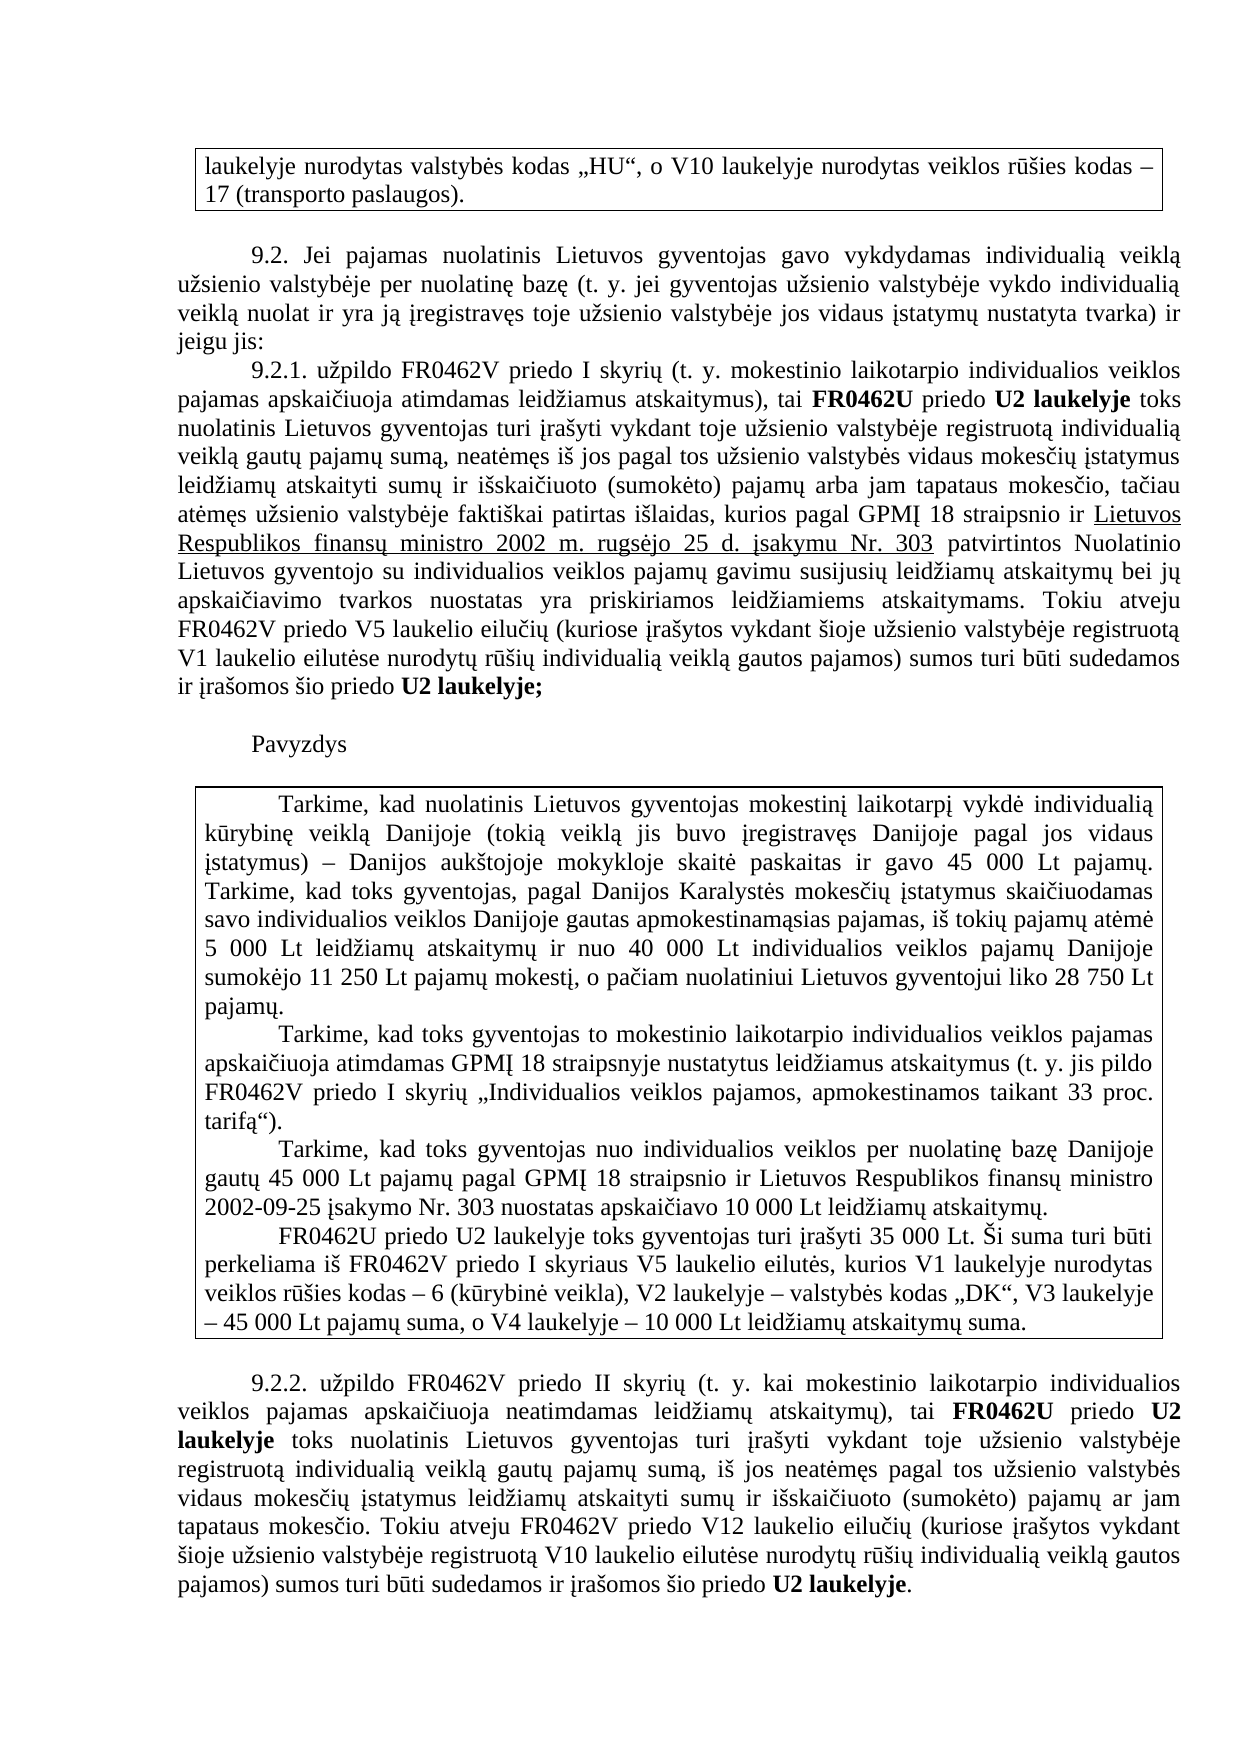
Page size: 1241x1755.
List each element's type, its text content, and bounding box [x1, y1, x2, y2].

text Tarkime, kad toks gyventojas to mokestinio laikotarpio individualios veiklos pajamas apskaičiuoja atimdamas GPMĮ 18 straipsnyje nustatytus leidžiamus atskaitymus (t. y. jis pildo FR0462V priedo I skyrių „Individualios veiklos pajamos, apmokestinamos taikant 33 proc. tarifą“). [196, 1016, 1162, 1131]
text 9.2.2. užpildo FR0462V priedo II skyrių (t. y. kai mokestinio laikotarpio individualios veiklos pajamas apskaičiuoja neatimdamas leidžiamų atskaitymų), tai FR0462U priedo U2 laukelyje toks nuolatinis Lietuvos gyventojas turi įrašyti vykdant toje užsienio valstybėje registruotą individualią veiklą gautų pajamų sumą, iš jos neatėmęs pagal tos užsienio valstybės vidaus mokesčių įstatymus leidžiamų atskaityti sumų ir išskaičiuoto (sumokėto) pajamų ar jam tapataus mokesčio. Tokiu atveju FR0462V priedo V12 laukelio eilučių (kuriose įrašytos vykdant šioje užsienio valstybėje registruotą V10 laukelio eilutėse nurodytų rūšių individualią veiklą gautos pajamos) sumos turi būti sudedamos ir įrašomos šio priedo U2 laukelyje. [177, 1368, 1181, 1598]
text Tarkime, kad toks gyventojas nuo individualios veiklos per nuolatinę bazę Danijoje gautų 45 000 Lt pajamų pagal GPMĮ 18 straipsnio ir Lietuvos Respublikos finansų ministro 2002-09-25 įsakymo Nr. 303 nuostatas apskaičiavo 10 000 Lt leidžiamų atskaitymų. [196, 1131, 1162, 1218]
text 9.2. Jei pajamas nuolatinis Lietuvos gyventojas gavo vykdydamas individualią veiklą užsienio valstybėje per nuolatinę bazę (t. y. jei gyventojas užsienio valstybėje vykdo individualią veiklą nuolat ir yra ją įregistravęs toje užsienio valstybėje jos vidaus įstatymų nustatyta tvarka) ir jeigu jis: [177, 240, 1181, 355]
text 9.2.1. užpildo FR0462V priedo I skyrių (t. y. mokestinio laikotarpio individualios veiklos pajamas apskaičiuoja atimdamas leidžiamus atskaitymus), tai FR0462U priedo U2 laukelyje toks nuolatinis Lietuvos gyventojas turi įrašyti vykdant toje užsienio valstybėje registruotą individualią veiklą gautų pajamų sumą, neatėmęs iš jos pagal tos užsienio valstybės vidaus mokesčių įstatymus leidžiamų atskaityti sumų ir išskaičiuoto (sumokėto) pajamų arba jam tapataus mokesčio, tačiau atėmęs užsienio valstybėje faktiškai patirtas išlaidas, kurios pagal GPMĮ 18 straipsnio ir Lietuvos Respublikos finansų ministro 2002 m. rugsėjo 25 d. įsakymu Nr. 303 patvirtintos Nuolatinio Lietuvos gyventojo su individualios veiklos pajamų gavimu susijusių leidžiamų atskaitymų bei jų apskaičiavimo tvarkos nuostatas yra priskiriamos leidžiamiems atskaitymams. Tokiu atveju FR0462V priedo V5 laukelio eilučių (kuriose įrašytos vykdant šioje užsienio valstybėje registruotą V1 laukelio eilutėse nurodytų rūšių individualią veiklą gautos pajamos) sumos turi būti sudedamos ir įrašomos šio priedo U2 laukelyje; [177, 355, 1181, 700]
text Pavyzdys [177, 729, 1181, 758]
text laukelyje nurodytas valstybės kodas „HU“, o V10 laukelyje nurodytas veiklos rūšies kodas – 17 (transporto paslaugos). [196, 149, 1162, 210]
text Tarkime, kad nuolatinis Lietuvos gyventojas mokestinį laikotarpį vykdė individualią kūrybinę veiklą Danijoje (tokią veiklą jis buvo įregistravęs Danijoje pagal jos vidaus įstatymus) – Danijos aukštojoje mokykloje skaitė paskaitas ir gavo 45 000 Lt pajamų. Tarkime, kad toks gyventojas, pagal Danijos Karalystės mokesčių įstatymus skaičiuodamas savo individualios veiklos Danijoje gautas apmokestinamąsias pajamas, iš tokių pajamų atėmė 5 000 Lt leidžiamų atskaitymų ir nuo 40 000 Lt individualios veiklos pajamų Danijoje sumokėjo 11 250 Lt pajamų mokestį, o pačiam nuolatiniui Lietuvos gyventojui liko 28 750 Lt pajamų. [196, 788, 1162, 1016]
text FR0462U priedo U2 laukelyje toks gyventojas turi įrašyti 35 000 Lt. Ši suma turi būti perkeliama iš FR0462V priedo I skyriaus V5 laukelio eilutės, kurios V1 laukelyje nurodytas veiklos rūšies kodas – 6 (kūrybinė veikla), V2 laukelyje – valstybės kodas „DK“, V3 laukelyje – 45 000 Lt pajamų suma, o V4 laukelyje – 10 000 Lt leidžiamų atskaitymų suma. [196, 1218, 1162, 1338]
